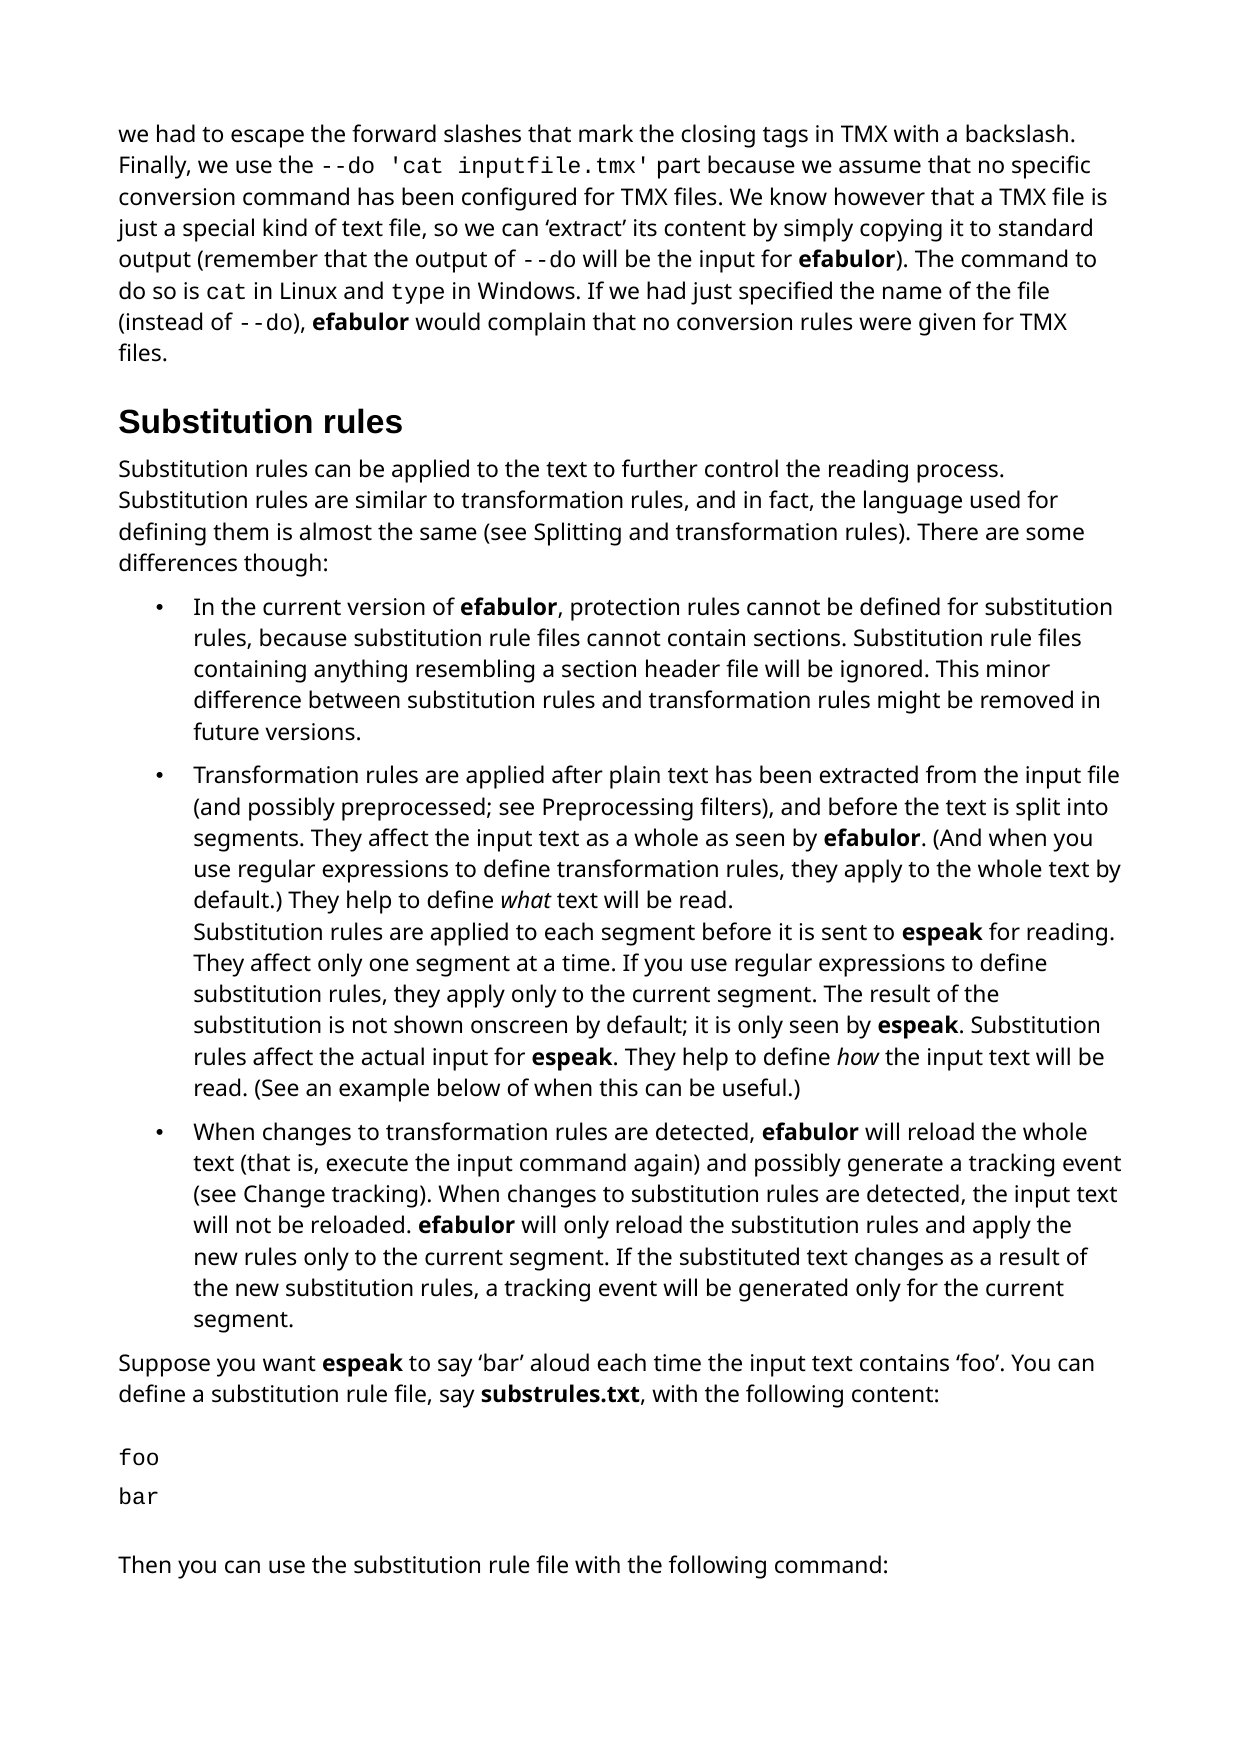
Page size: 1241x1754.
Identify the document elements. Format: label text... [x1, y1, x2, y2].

list When changes to transformation rules are detected, efabulor will reload the whole text (that is, execute the input command again) and possibly generate a tracking event (see Change tracking). When changes to substitution rules are detected, the input text will not be reloaded. efabulor will only reload the substitution rules and apply the new rules only to the current segment. If the substituted text changes as a result of the new substitution rules, a tracking event will be generated only for the current segment. [156, 1116, 1122, 1334]
text bar [118, 1485, 1122, 1511]
text Suppose you want espeak to say ‘bar’ aloud each time the input text contains ‘foo’. You can define a substitution rule file, say substrules.txt, with the following content: [118, 1347, 1122, 1409]
subtitle Substitution rules [118, 402, 1122, 441]
text foo [118, 1447, 1122, 1472]
text Then you can use the substitution rule file with the following command: [118, 1549, 1122, 1580]
list In the current version of efabulor, protection rules cannot be defined for substitution rules, because substitution rule files cannot contain sections. Substitution rule files containing anything resembling a section header file will be ignored. This minor difference between substitution rules and transformation rules might be removed in future versions. [156, 591, 1122, 747]
text Substitution rules can be applied to the text to further control the reading process. Substitution rules are similar to transformation rules, and in fact, the language used for defining them is almost the same (see Splitting and transformation rules). There are some differences though: [118, 453, 1122, 578]
text we had to escape the forward slashes that mark the closing tags in TMX with a backslash. Finally, we use the ‑‑do 'cat inputfile.tmx' part because we assume that no specific conversion command has been configured for TMX files. We know however that a TMX file is just a special kind of text file, so we can ‘extract’ its content by simply copying it to standard output (remember that the output of ‑‑do will be the input for efabulor). The command to do so is cat in Linux and type in Windows. If we had just specified the name of the file (instead of ‑‑do), efabulor would complain that no conversion rules were given for TMX files. [118, 118, 1122, 368]
list Transformation rules are applied after plain text has been extracted from the input file (and possibly preprocessed; see Preprocessing filters), and before the text is split into segments. They affect the input text as a whole as seen by efabulor. (And when you use regular expressions to define transformation rules, they apply to the whole text by default.) They help to define what text will be read. Substitution rules are applied to each segment before it is sent to espeak for reading. They affect only one segment at a time. If you use regular expressions to define substitution rules, they apply only to the current segment. The result of the substitution is not shown onscreen by default; it is only seen by espeak. Substitution rules affect the actual input for espeak. They help to define how the input text will be read. (See an example below of when this can be useful.) [156, 759, 1122, 1103]
